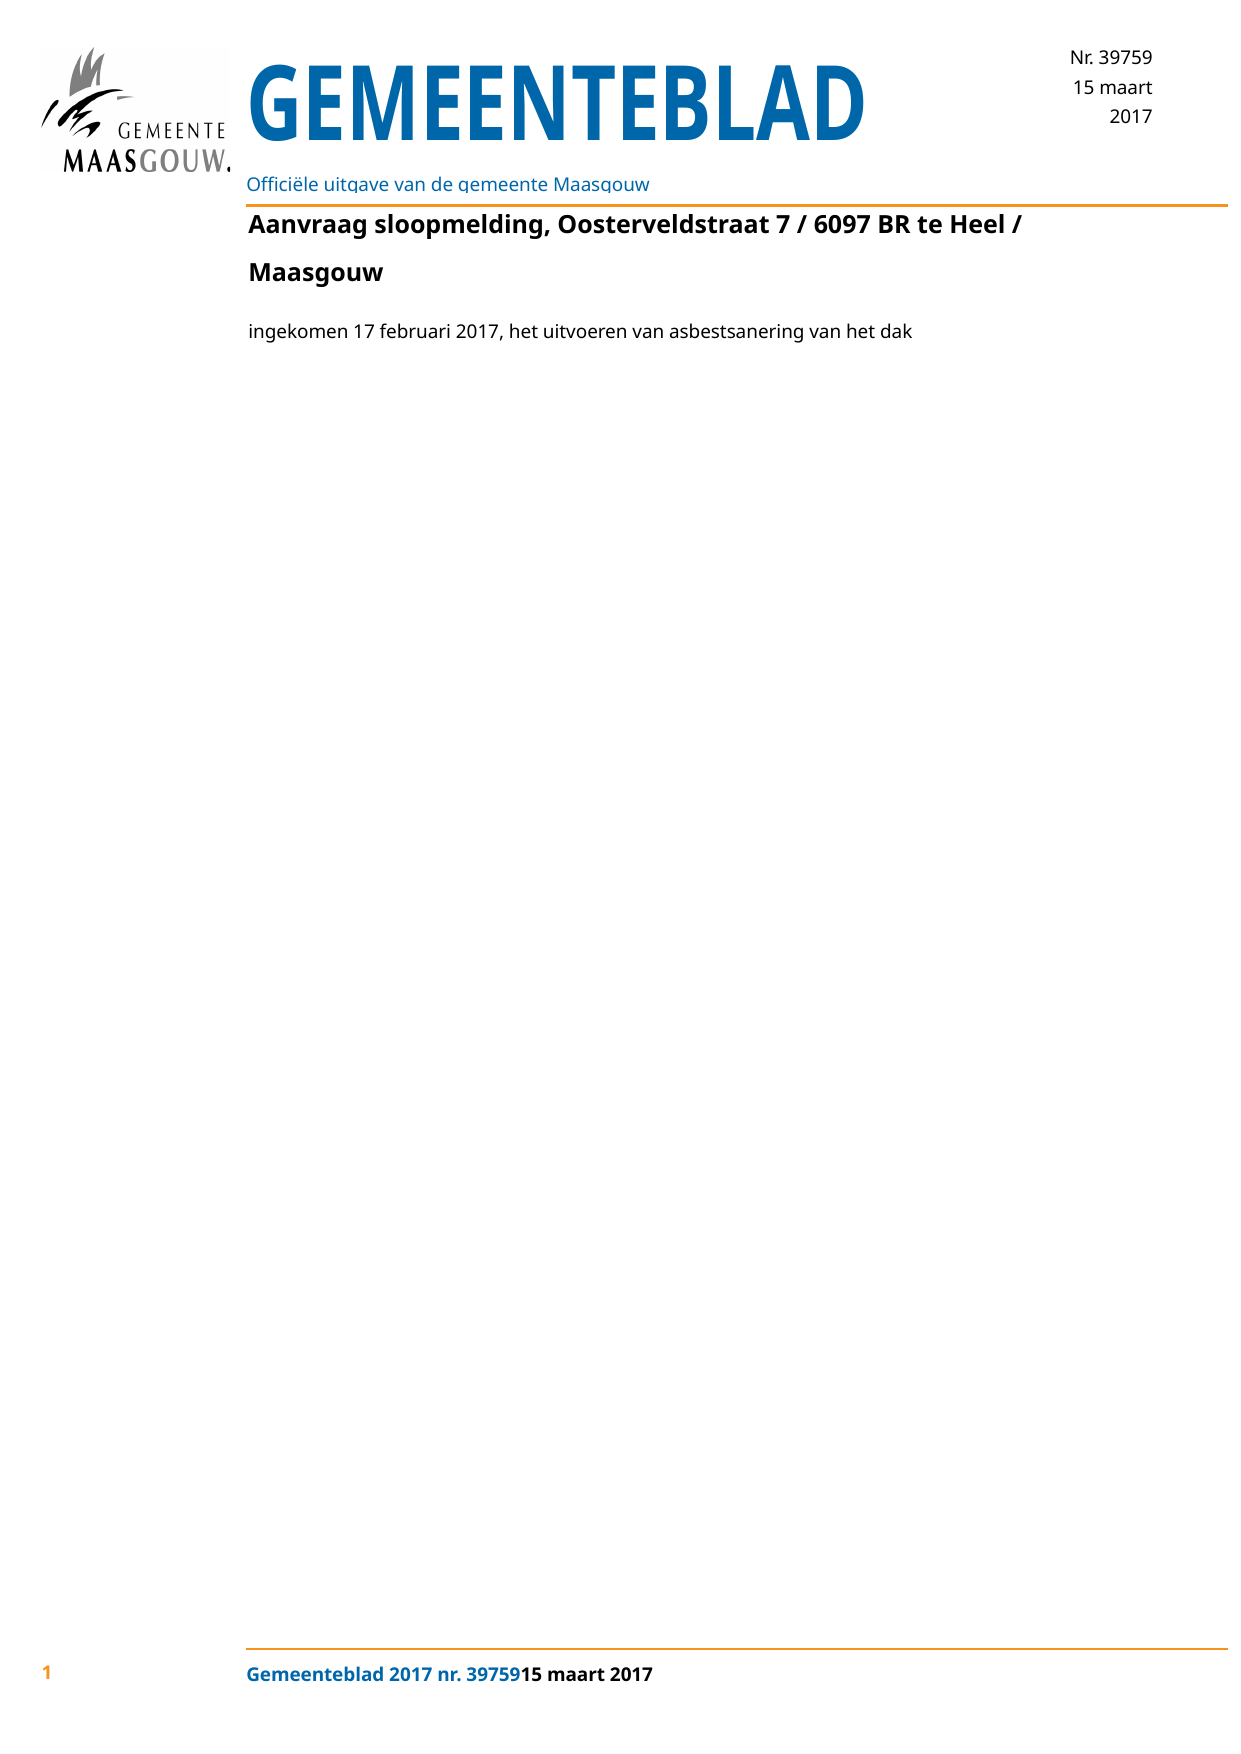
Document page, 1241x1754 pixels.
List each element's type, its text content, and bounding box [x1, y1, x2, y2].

text ingekomen 17 februari 2017, het uitvoeren van asbestsanering van het dak [248, 318, 1152, 344]
picture [41, 47, 231, 172]
text Aanvraag sloopmelding, Oosterveldstraat 7 / 6097 BR te Heel / Maasgouw [248, 207, 1152, 288]
